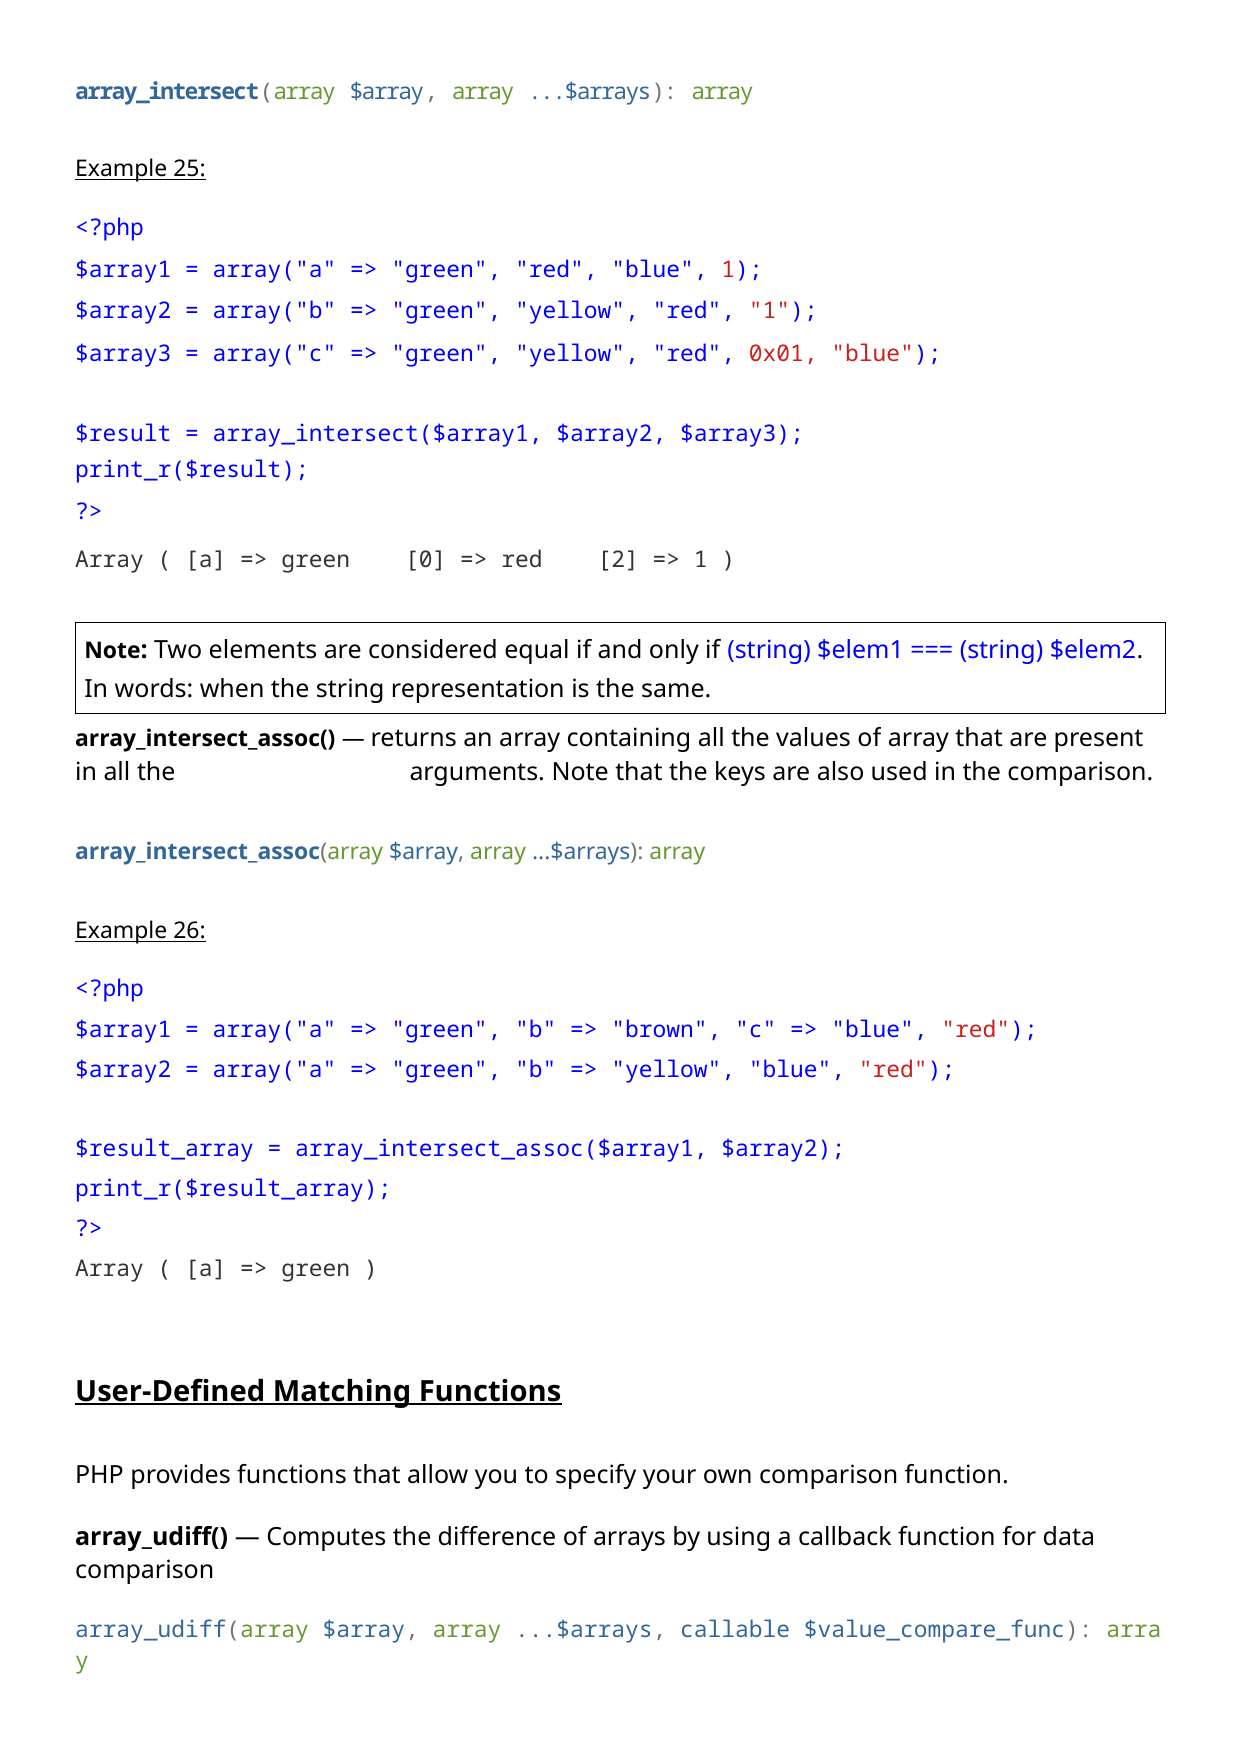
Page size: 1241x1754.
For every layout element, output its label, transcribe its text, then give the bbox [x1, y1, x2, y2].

text Note: Two elements are considered equal if and only if (string) $elem1 === (string) $elem2. [76, 623, 1165, 661]
text Array ( [a] => green [0] => red [2] => 1 ) [75, 543, 1166, 574]
text print_r($result_array); [75, 1172, 1166, 1203]
text ?> [75, 495, 1166, 526]
text array_udiff(array $array, array ...$arrays, callable $value_compare_func): array [75, 1613, 1166, 1676]
text Example 26: [75, 914, 1166, 945]
text array_intersect_assoc(array $array, array ...$arrays): array [75, 835, 1166, 867]
text Example 25: [75, 152, 1166, 183]
text Array ( [a] => green ) [75, 1252, 1166, 1283]
text array_intersect_assoc() — returns an array containing all the values of array that are present in all the arguments. Note that the keys are also used in the comparison. [75, 719, 1166, 788]
text $result = array_intersect($array1, $array2, $array3); print_r($result); [75, 417, 1166, 484]
text In words: when the string representation is the same. [76, 661, 1165, 713]
text $result_array = array_intersect_assoc($array1, $array2); [75, 1132, 1166, 1163]
text <?php [75, 972, 1166, 1004]
text <?php [75, 211, 1166, 242]
text $array2 = array("a" => "green", "b" => "yellow", "blue", "red"); [75, 1053, 1166, 1084]
text PHP provides functions that allow you to specify your own comparison function. [75, 1457, 1166, 1491]
text $array2 = array("b" => "green", "yellow", "red", "1"); [75, 294, 1166, 326]
text User-Defined Matching Functions [75, 1370, 1166, 1409]
text array_udiff() — Computes the difference of arrays by using a callback function for data comparison [75, 1518, 1166, 1586]
text array_intersect(array $array, array ...$arrays): array [75, 75, 1166, 106]
text $array1 = array("a" => "green", "b" => "brown", "c" => "blue", "red"); [75, 1013, 1166, 1044]
text $array3 = array("c" => "green", "yellow", "red", 0x01, "blue"); [75, 336, 1166, 368]
text ?> [75, 1212, 1166, 1243]
text $array1 = array("a" => "green", "red", "blue", 1); [75, 252, 1166, 284]
